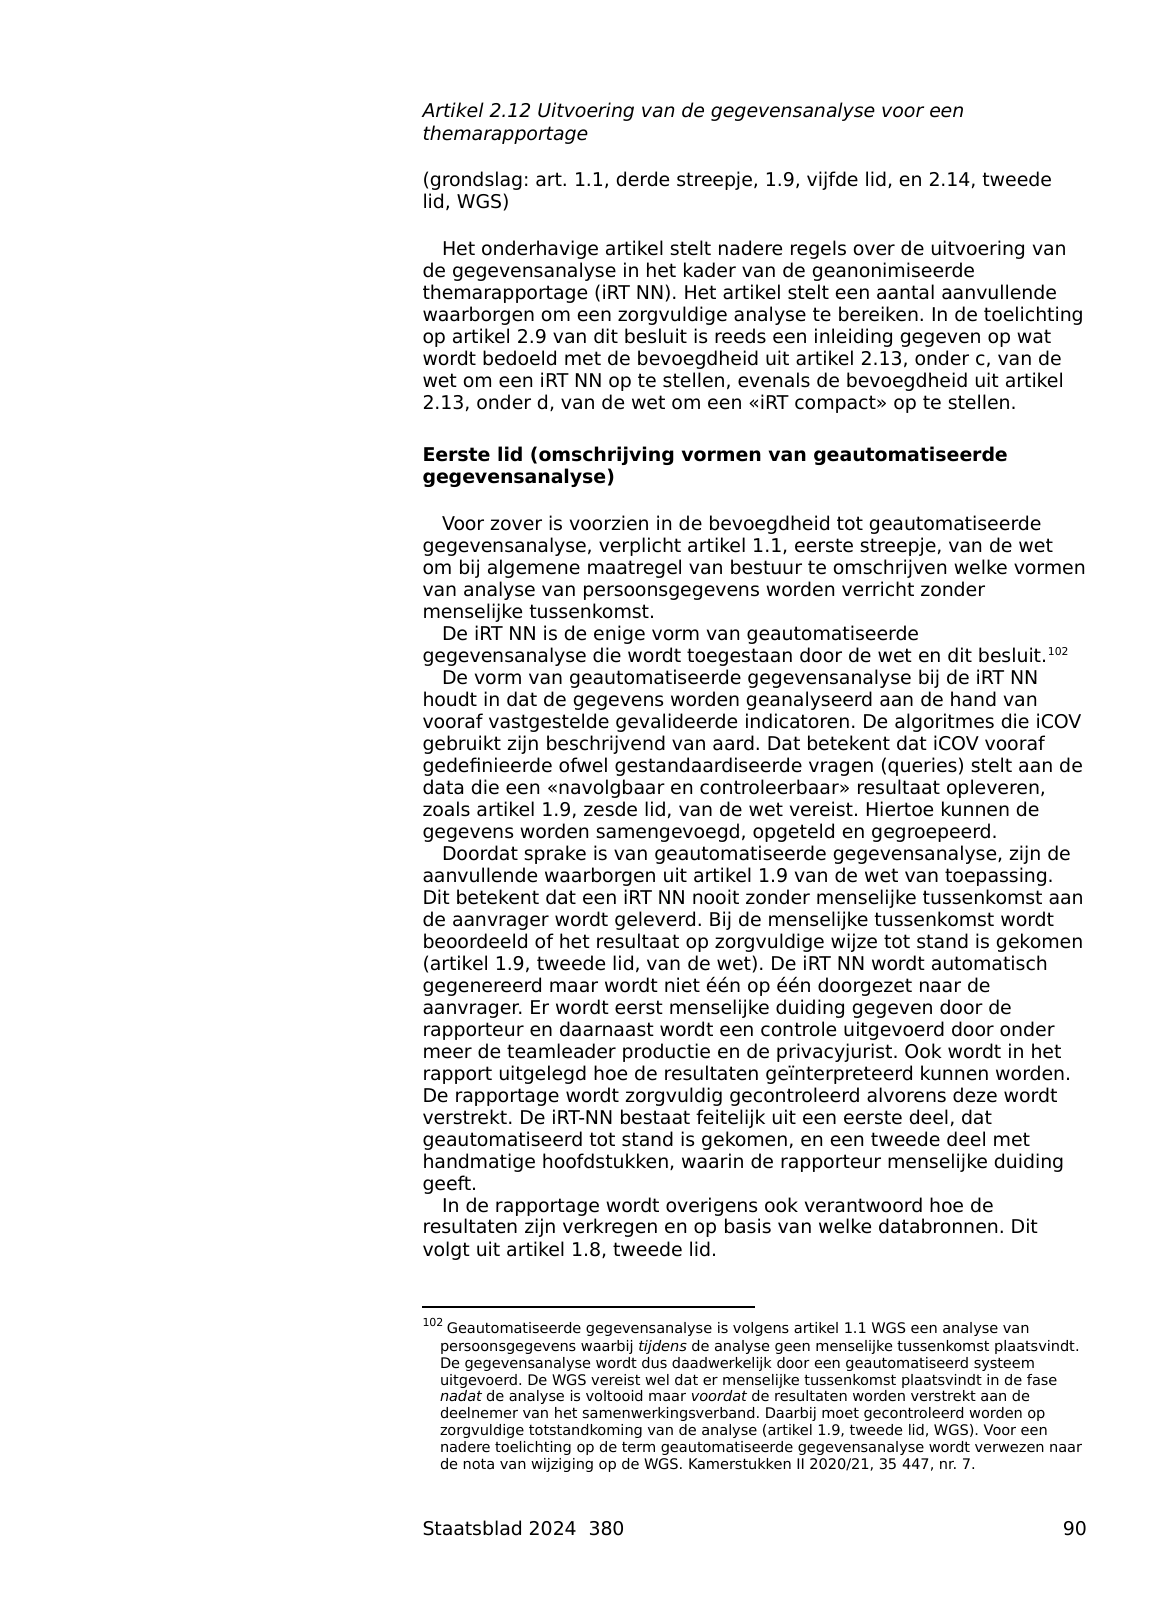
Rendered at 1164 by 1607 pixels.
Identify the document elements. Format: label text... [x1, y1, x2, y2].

subtitle (grondslag: art. 1.1, derde streepje, 1.9, vijfde lid, en 2.14, tweede lid, WGS) [422, 169, 1087, 213]
text De vorm van geautomatiseerde gegevensanalyse bij de iRT NN houdt in dat de gegevens worden geanalyseerd aan de hand van vooraf vastgestelde gevalideerde indicatoren. De algoritmes die iCOV gebruikt zijn beschrijvend van aard. Dat betekent dat iCOV vooraf gedefinieerde ofwel gestandaardiseerde vragen (queries) stelt aan de data die een «navolgbaar en controleerbaar» resultaat opleveren, zoals artikel 1.9, zesde lid, van de wet vereist. Hiertoe kunnen de gegevens worden samengevoegd, opgeteld en gegroepeerd. [422, 667, 1087, 843]
text Het onderhavige artikel stelt nadere regels over de uitvoering van de gegevensanalyse in het kader van de geanonimiseerde themarapportage (iRT NN). Het artikel stelt een aantal aanvullende waarborgen om een zorgvuldige analyse te bereiken. In de toelichting op artikel 2.9 van dit besluit is reeds een inleiding gegeven op wat wordt bedoeld met de bevoegdheid uit artikel 2.13, onder c, van de wet om een iRT NN op te stellen, evenals de bevoegdheid uit artikel 2.13, onder d, van de wet om een «iRT compact» op te stellen. [422, 238, 1087, 414]
subtitle Eerste lid (omschrijving vormen van geautomatiseerde gegevensanalyse) [422, 444, 1087, 488]
text De iRT NN is de enige vorm van geautomatiseerde gegevensanalyse die wordt toegestaan door de wet en dit besluit. [422, 623, 1087, 667]
text Geautomatiseerde gegevensanalyse is volgens artikel 1.1 WGS een analyse van persoonsgegevens waarbij tijdens de analyse geen menselijke tussenkomst plaatsvindt. De gegevensanalyse wordt dus daadwerkelijk door een geautomatiseerd systeem uitgevoerd. De WGS vereist wel dat er menselijke tussenkomst plaatsvindt in de fase nadat de analyse is voltooid maar voordat de resultaten worden verstrekt aan de deelnemer van het samenwerkingsverband. Daarbij moet gecontroleerd worden op zorgvuldige totstandkoming van de analyse (artikel 1.9, tweede lid, WGS). Voor een nadere toelichting op de term geautomatiseerde gegevensanalyse wordt verwezen naar de nota van wijziging op de WGS. Kamerstukken II 2020/21, 35 447, nr. 7. [422, 1316, 1087, 1473]
text In de rapportage wordt overigens ook verantwoord hoe de resultaten zijn verkregen en op basis van welke databronnen. Dit volgt uit artikel 1.8, tweede lid. [422, 1194, 1087, 1260]
text Voor zover is voorzien in de bevoegdheid tot geautomatiseerde gegevensanalyse, verplicht artikel 1.1, eerste streepje, van de wet om bij algemene maatregel van bestuur te omschrijven welke vormen van analyse van persoonsgegevens worden verricht zonder menselijke tussenkomst. [422, 513, 1087, 623]
text Doordat sprake is van geautomatiseerde gegevensanalyse, zijn de aanvullende waarborgen uit artikel 1.9 van de wet van toepassing. Dit betekent dat een iRT NN nooit zonder menselijke tussenkomst aan de aanvrager wordt geleverd. Bij de menselijke tussenkomst wordt beoordeeld of het resultaat op zorgvuldige wijze tot stand is gekomen (artikel 1.9, tweede lid, van de wet). De iRT NN wordt automatisch gegenereerd maar wordt niet één op één doorgezet naar de aanvrager. Er wordt eerst menselijke duiding gegeven door de rapporteur en daarnaast wordt een controle uitgevoerd door onder meer de teamleader productie en de privacyjurist. Ook wordt in het rapport uitgelegd hoe de resultaten geïnterpreteerd kunnen worden. De rapportage wordt zorgvuldig gecontroleerd alvorens deze wordt verstrekt. De iRT-NN bestaat feitelijk uit een eerste deel, dat geautomatiseerd tot stand is gekomen, en een tweede deel met handmatige hoofdstukken, waarin de rapporteur menselijke duiding geeft. [422, 843, 1087, 1194]
subtitle Artikel 2.12 Uitvoering van de gegevensanalyse voor een themarapportage [422, 100, 1087, 144]
